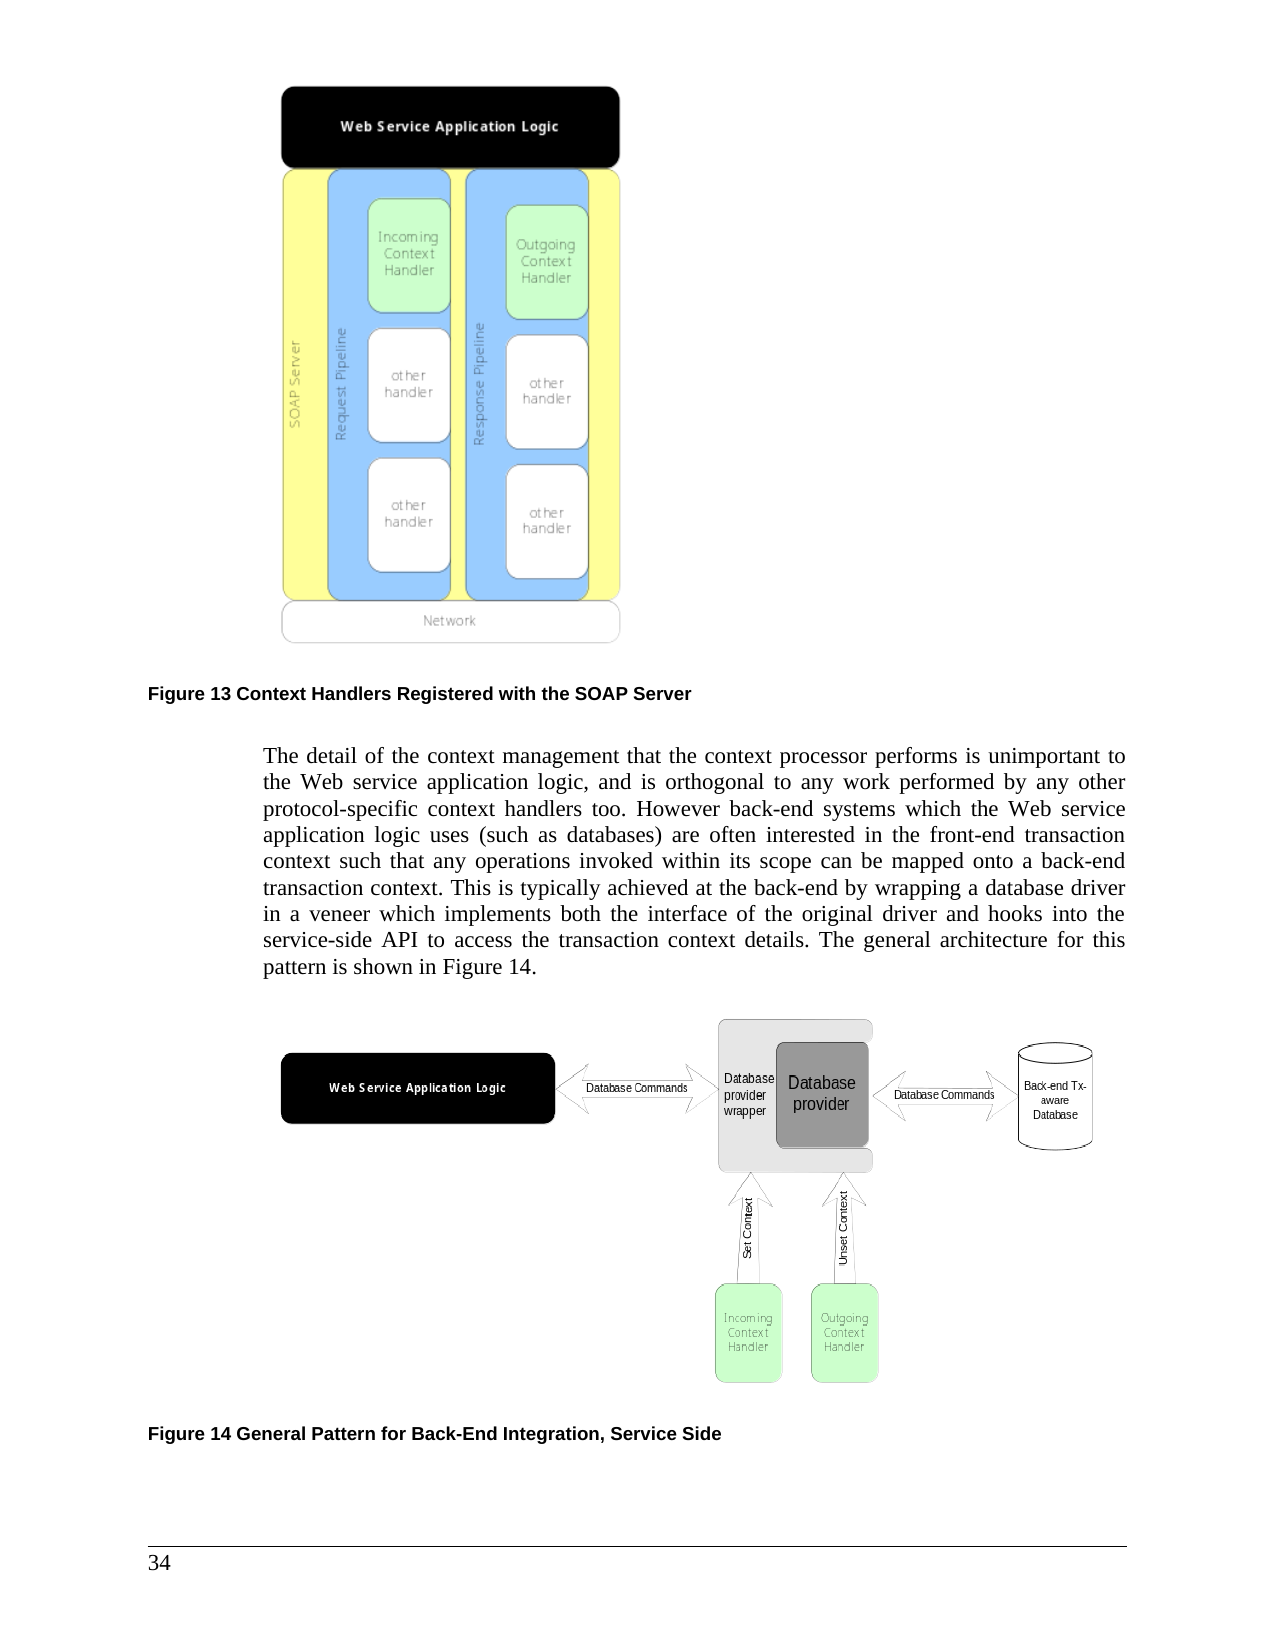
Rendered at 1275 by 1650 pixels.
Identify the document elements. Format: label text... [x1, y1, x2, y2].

text Figure 13 Context Handlers Registered with the SOAP Server [148, 683, 1127, 704]
text The detail of the context management that the context processor performs is unimportant to the Web service application logic, and is orthogonal to any work performed by any other protocol-specific context handlers too. However back-end systems which the Web service application logic uses (such as databases) are often interested in the front-end transaction context such that any operations invoked within its scope can be mapped onto a back-end transaction context. This is typically achieved at the back-end by wrapping a database driver in a veneer which implements both the interface of the original driver and hooks into the service-side API to access the transaction context details. The general architecture for this pattern is shown in Figure 14. [263, 742, 1127, 979]
text Figure 14 General Pattern for Back-End Integration, Service Side [148, 1423, 1127, 1445]
